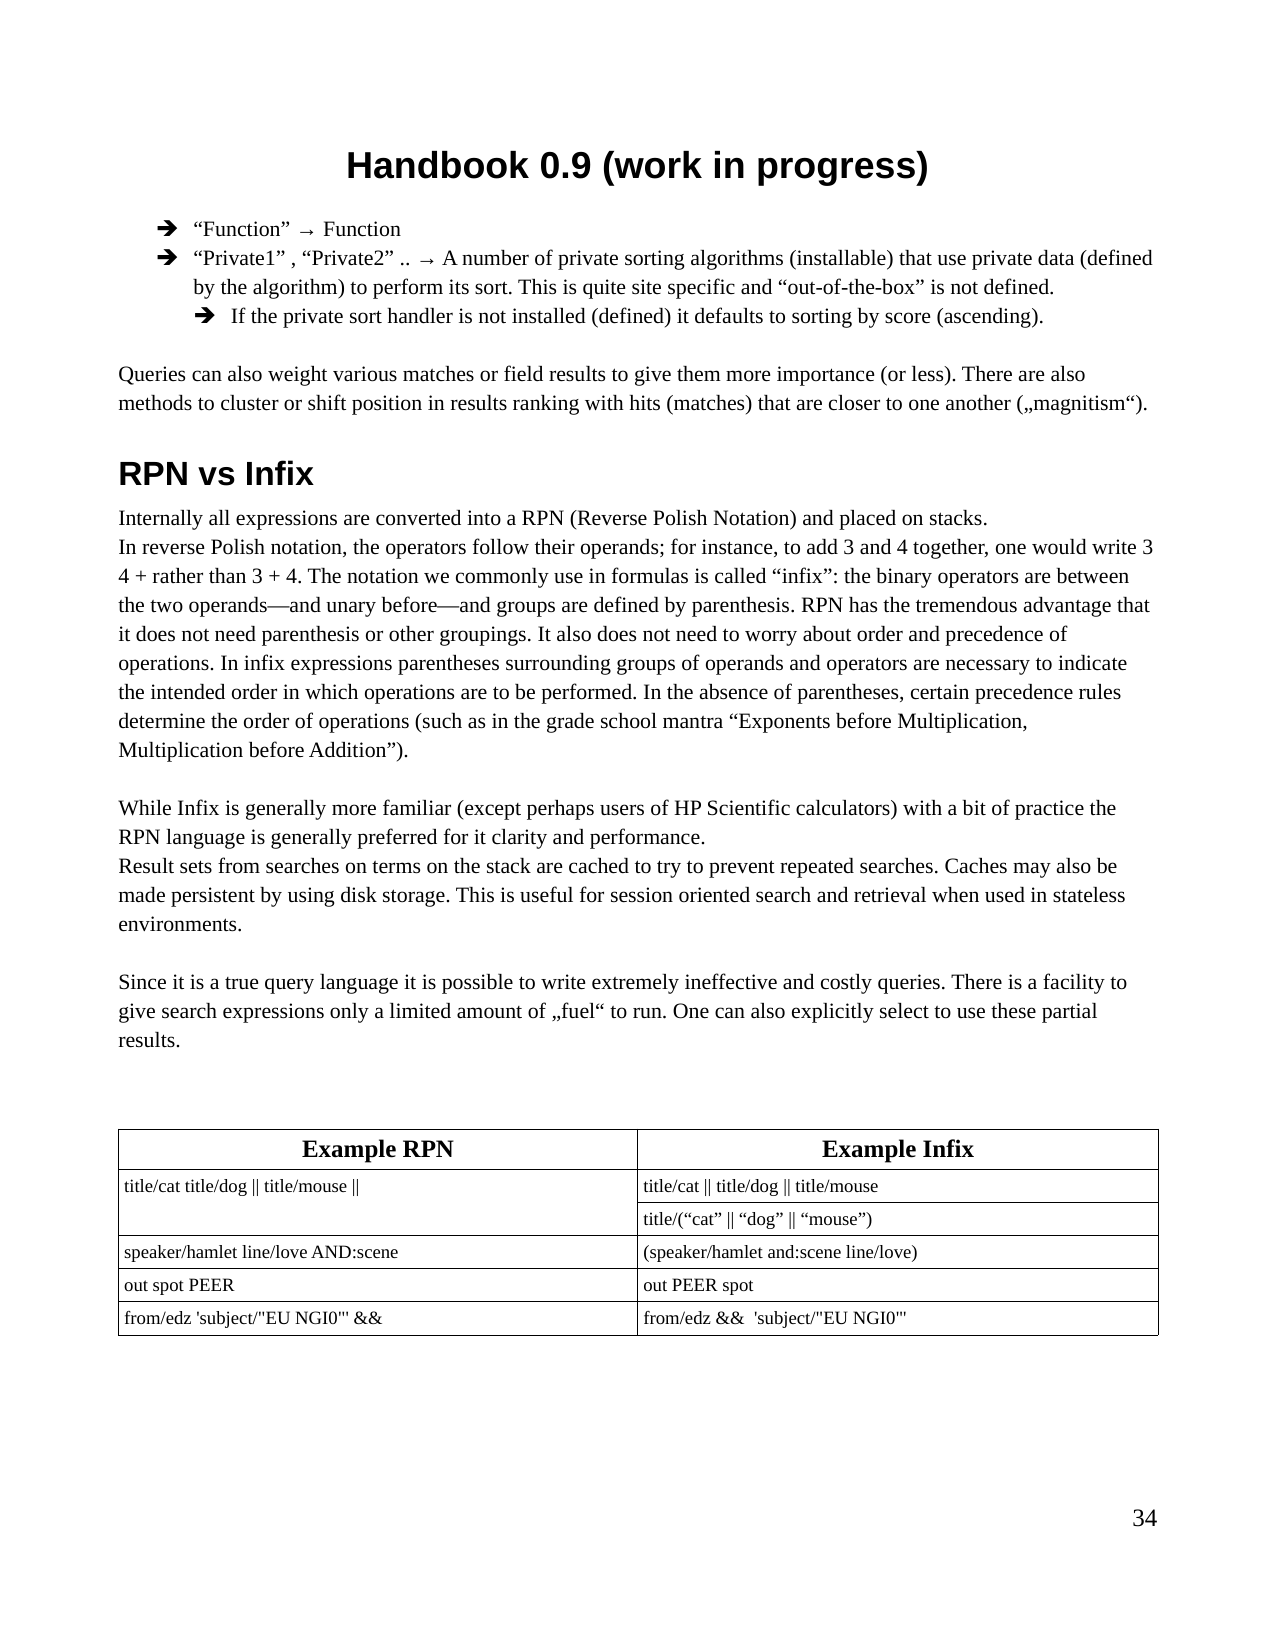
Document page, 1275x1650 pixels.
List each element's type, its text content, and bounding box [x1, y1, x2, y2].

table_header Example RPN [119, 1130, 637, 1169]
text Since it is a true query language it is possible to write extremely ineffective and costly queries. There is a facility to give search expressions only a limited amount of „fuel“ to run. One can also explicitly select to use these partial results. [118, 969, 1157, 1052]
table_cell title/cat || title/dog || title/mouse [638, 1170, 1158, 1202]
table_cell speaker/hamlet line/love AND:scene [119, 1236, 637, 1268]
list “Function” → Function [156, 216, 1157, 241]
table_cell from/edz && 'subject/"EU NGI0"' [638, 1302, 1158, 1334]
table_cell title/cat title/dog || title/mouse || [119, 1170, 637, 1235]
subtitle RPN vs Infix [118, 454, 1157, 493]
text Result sets from searches on terms on the stack are cached to try to prevent repeated searches. Caches may also be made persistent by using disk storage. This is useful for session oriented search and retrieval when used in stateless environments. [118, 853, 1157, 936]
list “Private1” , “Private2” .. → A number of private sorting algorithms (installable) that use private data (defined by the algorithm) to perform its sort. This is quite site specific and “out-of-the-box” is not defined. [156, 245, 1157, 299]
text Internally all expressions are converted into a RPN (Reverse Polish Notation) and placed on stacks. [118, 505, 1157, 531]
table_cell out spot PEER [119, 1269, 637, 1301]
text In reverse Polish notation, the operators follow their operands; for instance, to add 3 and 4 together, one would write 3 4 + rather than 3 + 4. The notation we commonly use in formulas is called “infix”: the binary operators are between the two operands—and unary before—and groups are defined by parenthesis. RPN has the tremendous advantage that it does not need parenthesis or other groupings. It also does not need to worry about order and precedence of operations. In infix expressions parentheses surrounding groups of operands and operators are necessary to indicate the intended order in which operations are to be performed. In the absence of parentheses, certain precedence rules determine the order of operations (such as in the grade school mantra “Exponents before Multiplication, Multiplication before Addition”). [118, 534, 1157, 762]
table_cell out PEER spot [638, 1269, 1158, 1301]
text While Infix is generally more familiar (except perhaps users of HP Scientific calculators) with a bit of practice the RPN language is generally preferred for it clarity and performance. [118, 795, 1157, 849]
table_cell (speaker/hamlet and:scene line/love) [638, 1236, 1158, 1268]
table_cell title/(“cat” || “dog” || “mouse”) [638, 1203, 1158, 1235]
text Queries can also weight various matches or field results to give them more importance (or less). There are also methods to cluster or shift position in results ranking with hits (matches) that are closer to one another („magnitism“). [118, 361, 1157, 415]
table_header Example Infix [638, 1130, 1158, 1169]
list If the private sort handler is not installed (defined) it defaults to sorting by score (ascending). [193, 303, 1157, 328]
table_cell from/edz 'subject/"EU NGI0"' && [119, 1302, 637, 1334]
